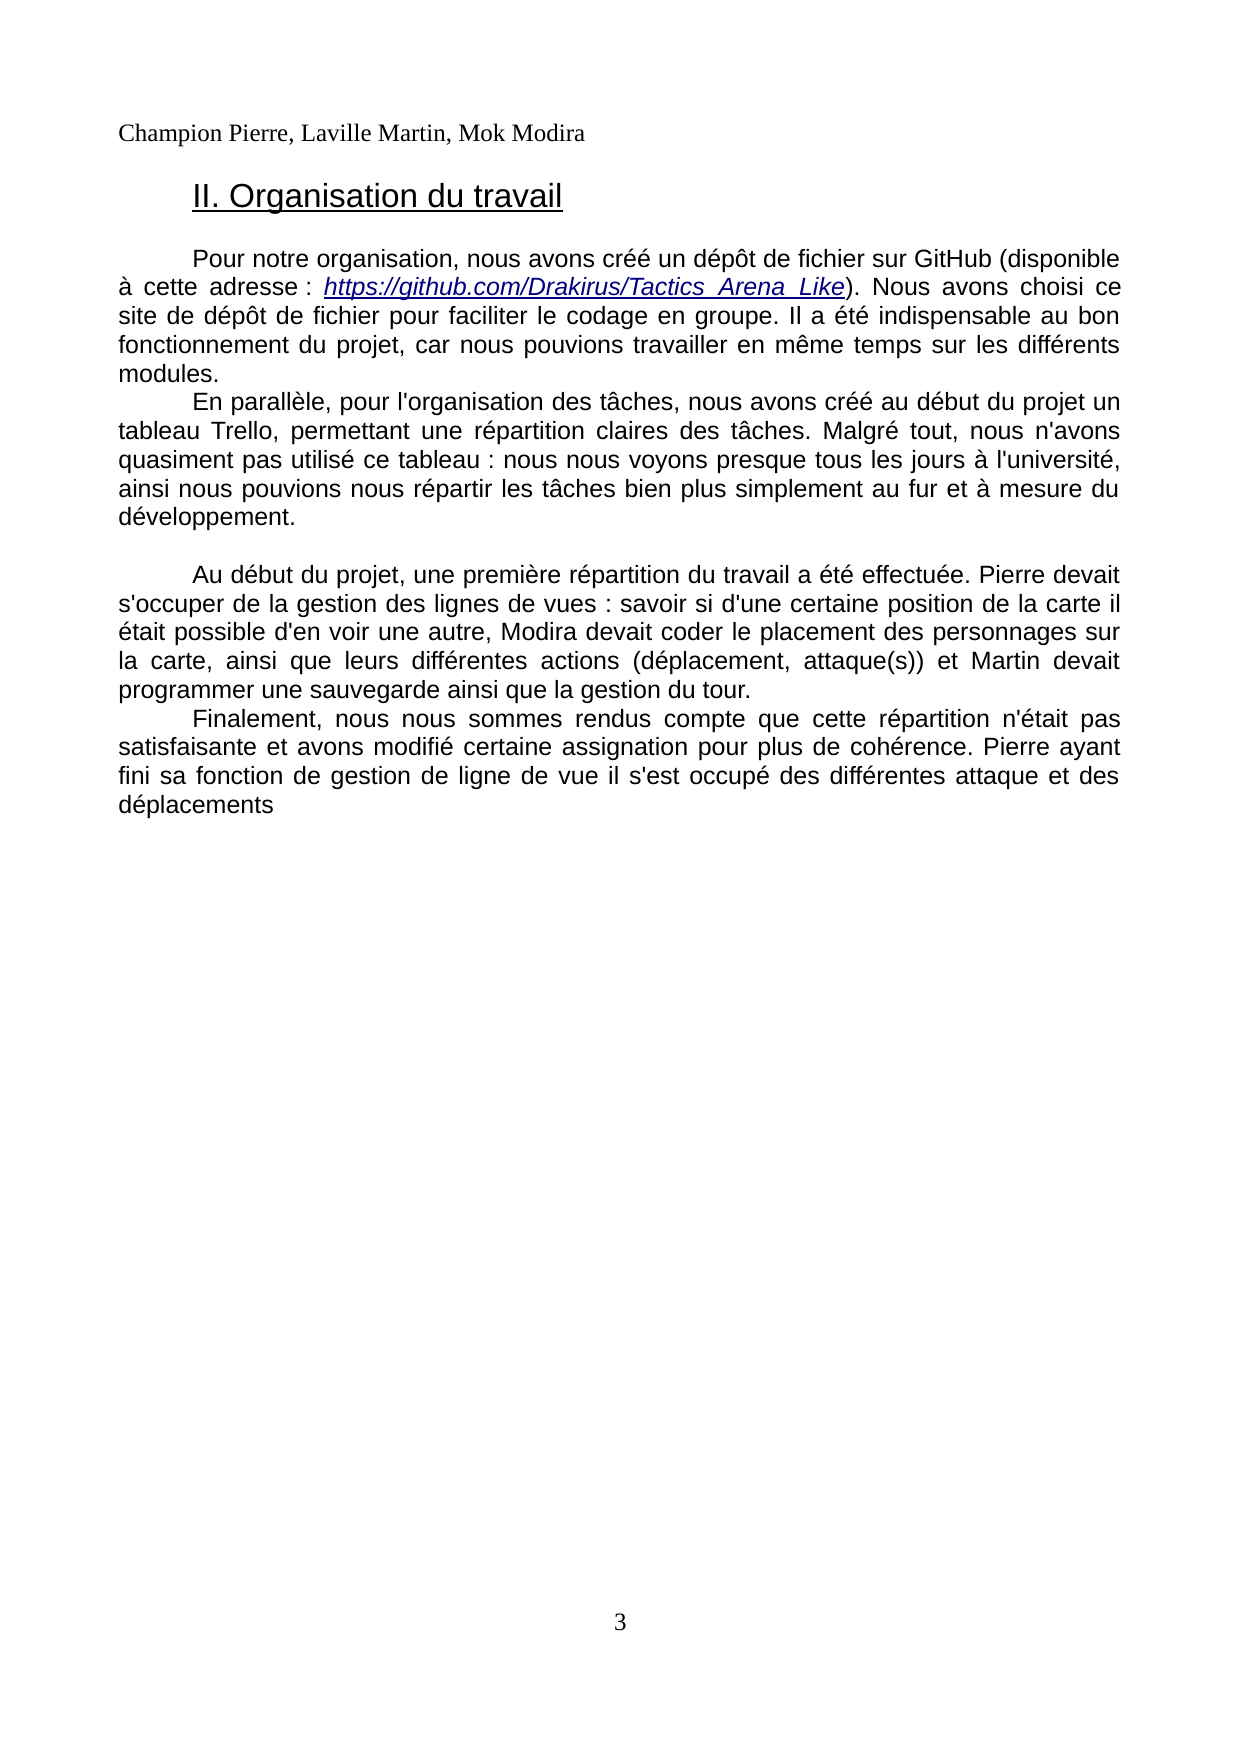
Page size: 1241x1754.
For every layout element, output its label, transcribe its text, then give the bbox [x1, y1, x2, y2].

text Au début du projet, une première répartition du travail a été effectuée. Pierre devait s'occuper de la gestion des lignes de vues : savoir si d'une certaine position de la carte il était possible d'en voir une autre, Modira devait coder le placement des personnages sur la carte, ainsi que leurs différentes actions (déplacement, attaque(s)) et Martin devait programmer une sauvegarde ainsi que la gestion du tour. [118, 560, 1122, 703]
text II. Organisation du travail [118, 176, 1122, 215]
text En parallèle, pour l'organisation des tâches, nous avons créé au début du projet un tableau Trello, permettant une répartition claires des tâches. Malgré tout, nous n'avons quasiment pas utilisé ce tableau : nous nous voyons presque tous les jours à l'université, ainsi nous pouvions nous répartir les tâches bien plus simplement au fur et à mesure du développement. [118, 387, 1122, 531]
text Finalement, nous nous sommes rendus compte que cette répartition n'était pas satisfaisante et avons modifié certaine assignation pour plus de cohérence. Pierre ayant fini sa fonction de gestion de ligne de vue il s'est occupé des différentes attaque et des déplacements [118, 703, 1122, 818]
text Pour notre organisation, nous avons créé un dépôt de fichier sur GitHub (disponible à cette adresse : https://github.com/Drakirus/Tactics_Arena_Like). Nous avons choisi ce site de dépôt de fichier pour faciliter le codage en groupe. Il a été indispensable au bon fonctionnement du projet, car nous pouvions travailler en même temps sur les différents modules. [118, 243, 1122, 387]
